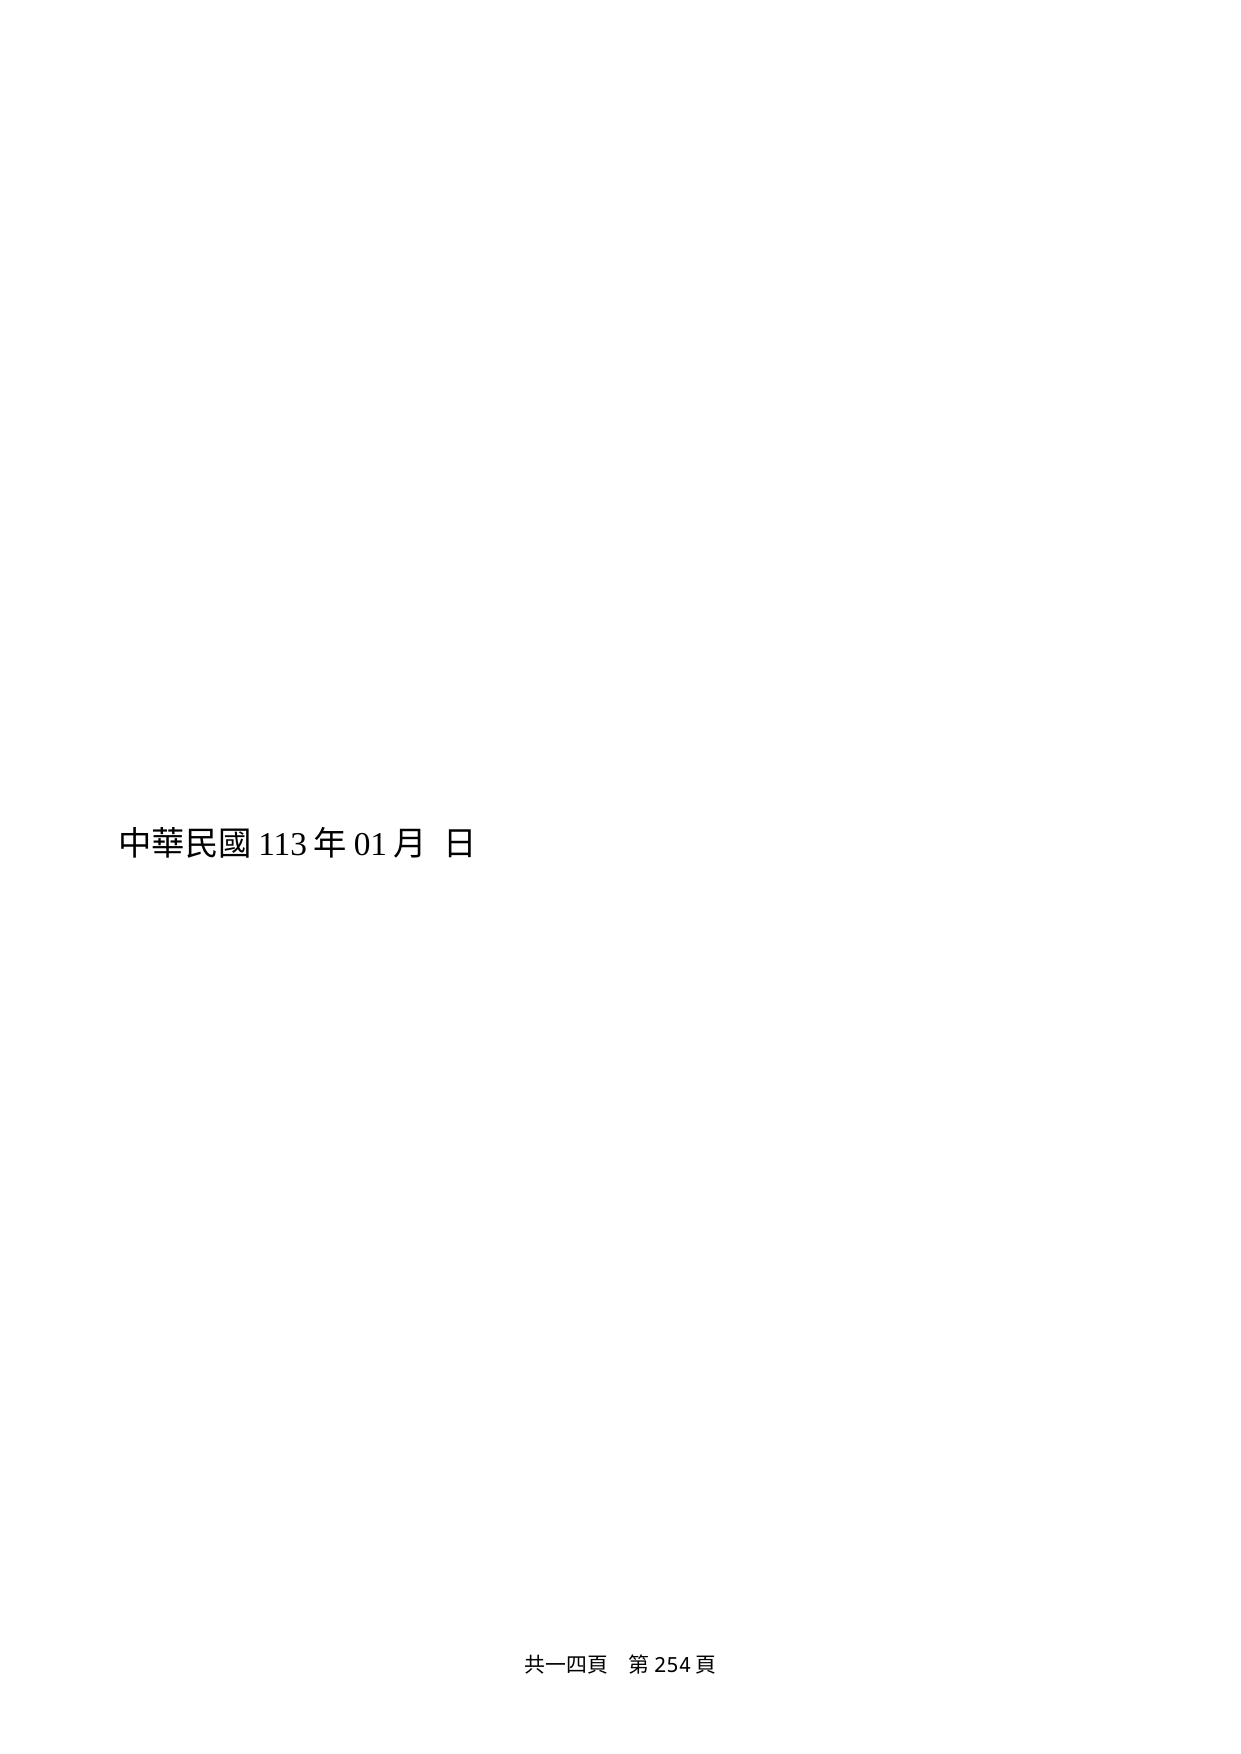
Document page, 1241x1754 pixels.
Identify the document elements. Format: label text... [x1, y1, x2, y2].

text 中華民國113年01月 日 [118, 799, 1122, 862]
